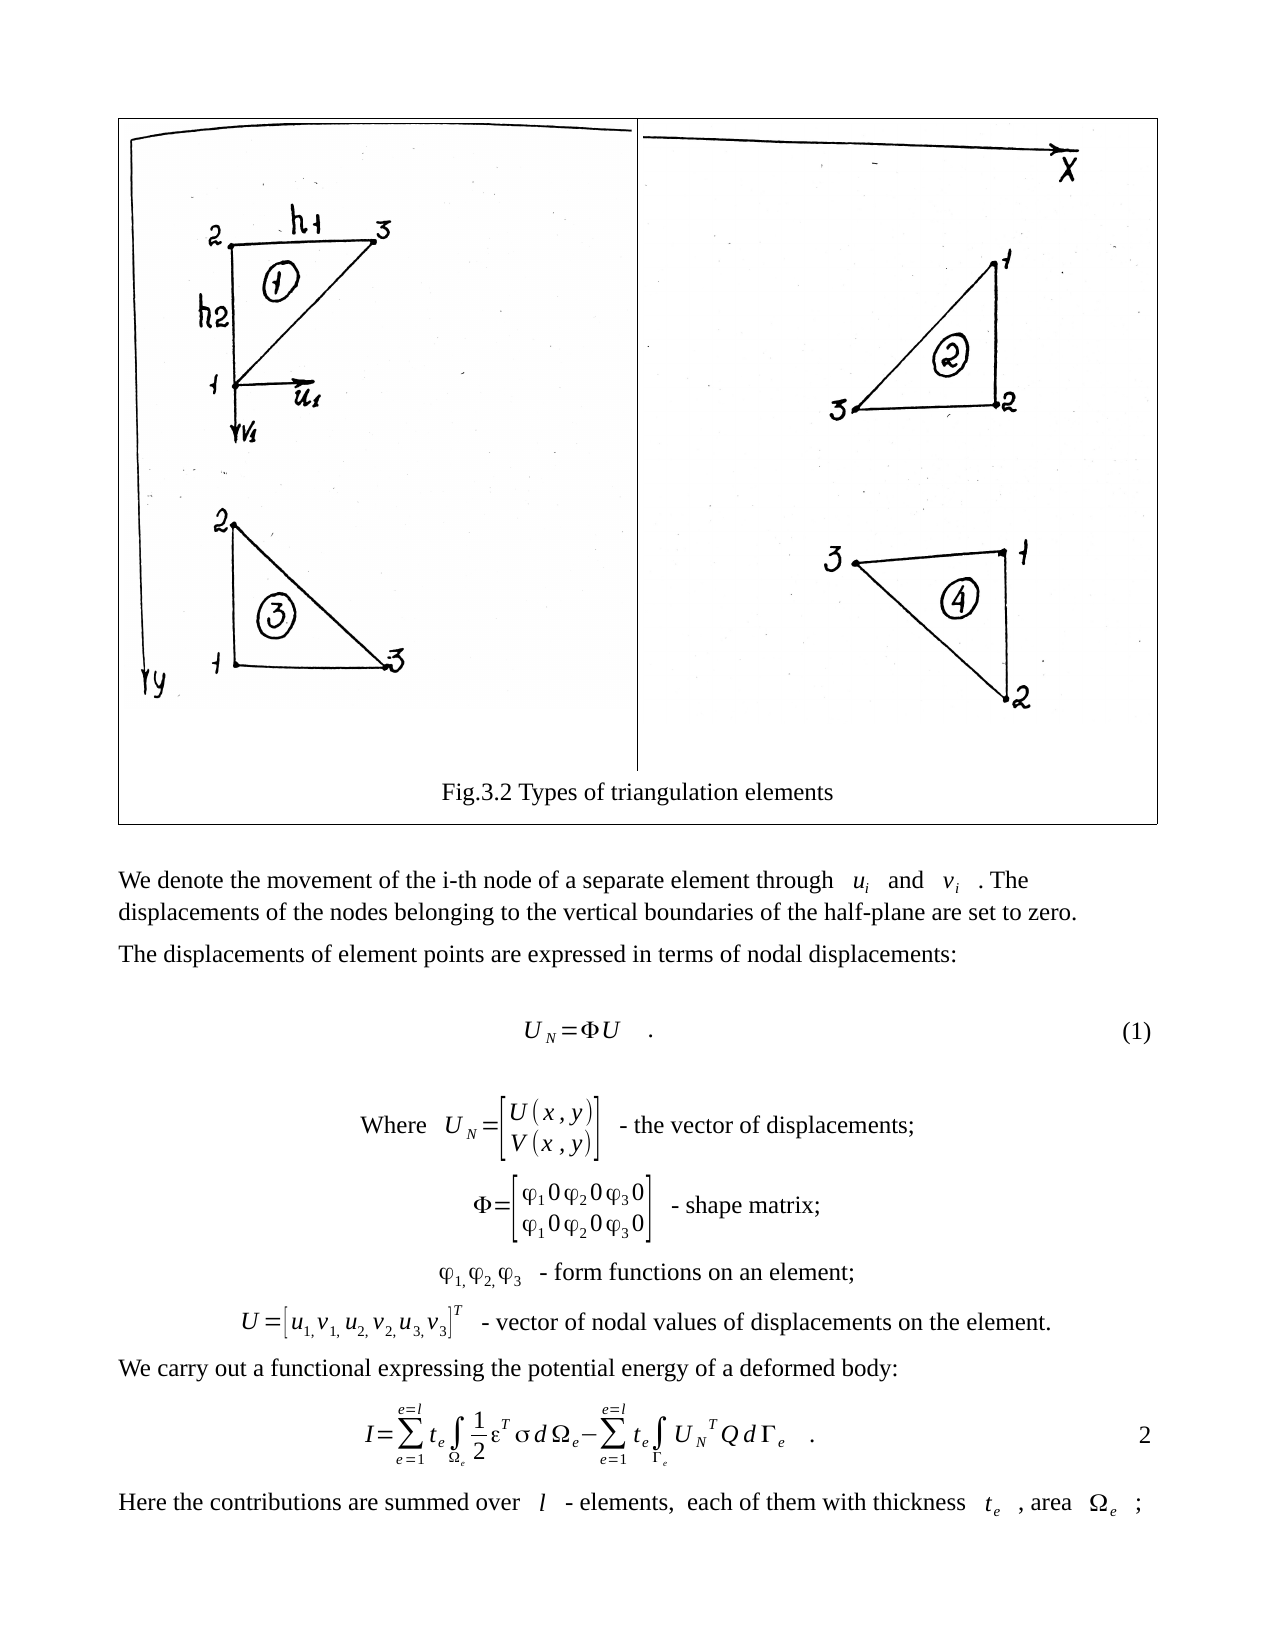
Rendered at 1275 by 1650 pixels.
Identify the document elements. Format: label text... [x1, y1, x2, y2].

text - shape matrix; [118, 1174, 1157, 1244]
picture [643, 123, 1152, 724]
table_header 2 [1041, 1394, 1157, 1487]
table_header [119, 119, 637, 771]
table_header (1) [1041, 1009, 1157, 1065]
table_cell Fig.3.2 Types of triangulation elements [119, 771, 1157, 823]
text The displacements of element points are expressed in terms of nodal displacements: [118, 939, 1157, 967]
table_header [638, 119, 1157, 771]
picture [123, 123, 632, 709]
text We denote the movement of the i-th node of a separate element throughand. The displacements of the nodes belonging to the vertical boundaries of the half-plane are set to zero. [118, 865, 1157, 926]
text - vector of nodal values of displacements on the element. [118, 1302, 1157, 1341]
text Here the contributions are summed over- elements, each of them with thickness, area; [118, 1487, 1157, 1520]
text Where- the vector of displacements; [118, 1094, 1157, 1161]
text - form functions on an element; [118, 1257, 1157, 1289]
text We carry out a functional expressing the potential energy of a deformed body: [118, 1353, 1157, 1382]
table_header . [118, 1009, 1041, 1065]
table_header . [118, 1394, 1041, 1487]
